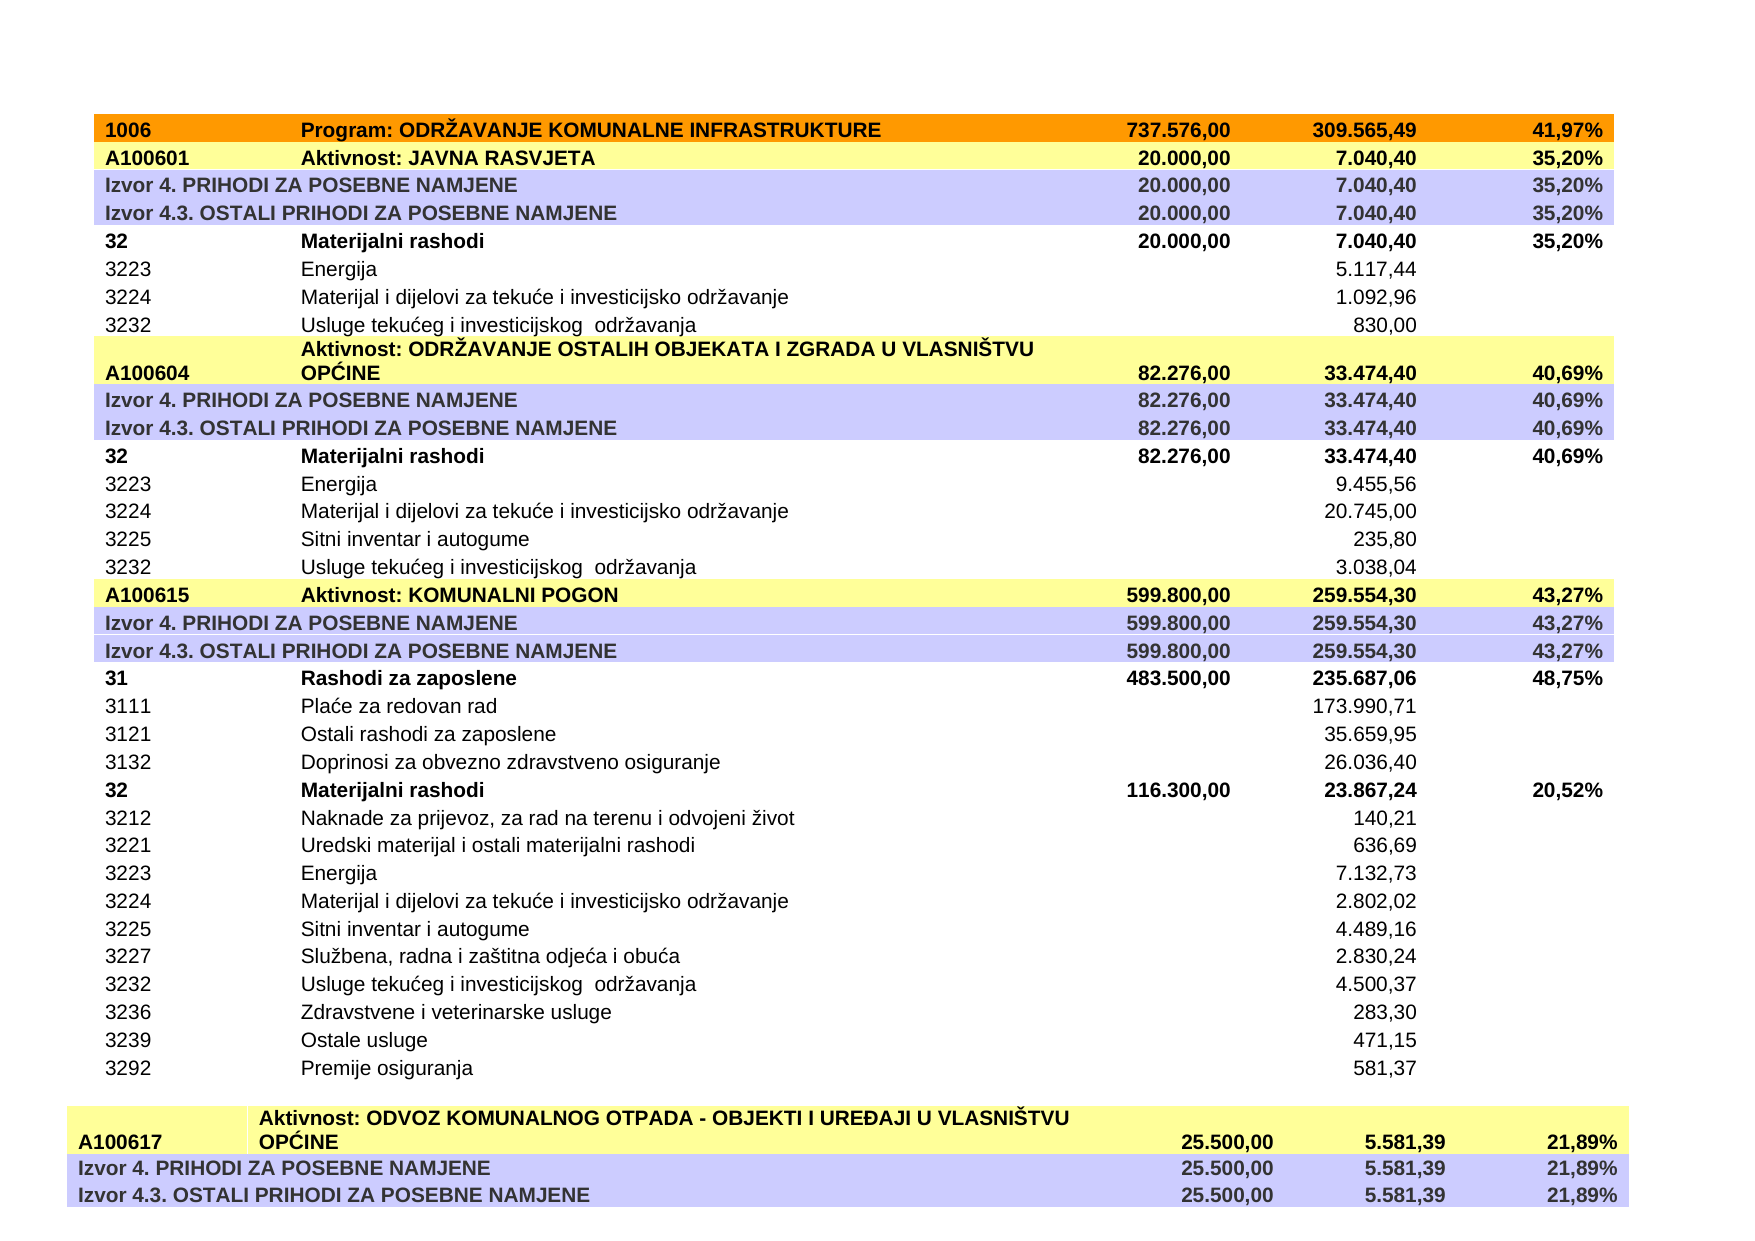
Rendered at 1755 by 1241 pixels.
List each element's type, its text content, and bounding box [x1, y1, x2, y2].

table_cell 21,89% [1457, 1154, 1629, 1180]
table_cell Aktivnost: JAVNA RASVJETA [289, 142, 1056, 169]
table_cell 116.300,00 [1056, 774, 1242, 801]
table_cell 3221 [94, 829, 289, 857]
table_header 1006 [94, 114, 289, 142]
table_cell Materijal i dijelovi za tekuće i investicijsko održavanje [289, 885, 1056, 913]
table_cell 32 [94, 225, 289, 253]
table_cell 35.659,95 [1242, 718, 1428, 746]
table_header 21,89% [1457, 1106, 1629, 1154]
table_cell 5.117,44 [1242, 253, 1428, 281]
table_cell 82.276,00 [1056, 440, 1242, 468]
table_cell 636,69 [1242, 829, 1428, 857]
table_cell 26.036,40 [1242, 746, 1428, 774]
table_cell 3223 [94, 468, 289, 496]
table_cell 82.276,00 [1056, 412, 1242, 440]
table_cell 25.500,00 [1113, 1154, 1285, 1180]
table_cell 259.554,30 [1242, 635, 1428, 662]
table_cell 33.474,40 [1242, 384, 1428, 412]
table_cell 483.500,00 [1056, 663, 1242, 690]
table_cell 3121 [94, 718, 289, 746]
table_cell A100615 [94, 579, 289, 607]
table_cell Zdravstvene i veterinarske usluge [289, 996, 1056, 1024]
table_cell [1056, 253, 1242, 281]
table_cell [1056, 468, 1242, 496]
table_cell 4.500,37 [1242, 968, 1428, 996]
table_cell 471,15 [1242, 1024, 1428, 1052]
table_cell [1428, 1024, 1614, 1052]
table_cell A100601 [94, 142, 289, 169]
table_cell [1428, 857, 1614, 885]
table_cell 283,30 [1242, 996, 1428, 1024]
table_cell 35,20% [1428, 170, 1614, 197]
table_cell 35,20% [1428, 142, 1614, 169]
table_cell [1428, 523, 1614, 551]
table_cell 82.276,00 [1056, 336, 1242, 384]
table_cell [1428, 746, 1614, 774]
table_cell Premije osiguranja [289, 1052, 1056, 1079]
table_cell Materijalni rashodi [289, 774, 1056, 801]
table_cell [1428, 468, 1614, 496]
table_cell Usluge tekućeg i investicijskog održavanja [289, 309, 1056, 336]
table_cell 35,20% [1428, 225, 1614, 253]
table_cell 20.000,00 [1056, 197, 1242, 225]
table_cell 3236 [94, 996, 289, 1024]
table_cell [1056, 1052, 1242, 1079]
table_cell Materijal i dijelovi za tekuće i investicijsko održavanje [289, 281, 1056, 308]
table_cell [1056, 496, 1242, 523]
table_cell 3212 [94, 801, 289, 829]
table_header Program: ODRŽAVANJE KOMUNALNE INFRASTRUKTURE [289, 114, 1056, 142]
table_cell [1428, 913, 1614, 941]
table_cell Uredski materijal i ostali materijalni rashodi [289, 829, 1056, 857]
table_cell Materijalni rashodi [289, 440, 1056, 468]
table_cell 40,69% [1428, 384, 1614, 412]
table_cell [1056, 281, 1242, 308]
table_cell [1056, 829, 1242, 857]
table_cell 7.040,40 [1242, 170, 1428, 197]
table_cell 3292 [94, 1052, 289, 1079]
table_cell 3232 [94, 551, 289, 579]
table_cell [1428, 281, 1614, 308]
table_cell [1428, 690, 1614, 718]
table_cell [1056, 857, 1242, 885]
table_cell [1428, 551, 1614, 579]
table_cell 3225 [94, 913, 289, 941]
table_header 25.500,00 [1113, 1106, 1285, 1154]
table_cell Usluge tekućeg i investicijskog održavanja [289, 551, 1056, 579]
table_cell 43,27% [1428, 635, 1614, 662]
table_cell 5.581,39 [1285, 1180, 1457, 1207]
table_cell 40,69% [1428, 440, 1614, 468]
table_cell 599.800,00 [1056, 607, 1242, 634]
table_cell Energija [289, 468, 1056, 496]
table_cell 3232 [94, 968, 289, 996]
table_cell Plaće za redovan rad [289, 690, 1056, 718]
table_cell Materijal i dijelovi za tekuće i investicijsko održavanje [289, 496, 1056, 523]
table_cell 259.554,30 [1242, 607, 1428, 634]
table_cell 3224 [94, 885, 289, 913]
table_header 737.576,00 [1056, 114, 1242, 142]
table_cell [1428, 253, 1614, 281]
table_cell Izvor 4.3. OSTALI PRIHODI ZA POSEBNE NAMJENE [94, 197, 1056, 225]
table_cell [1056, 718, 1242, 746]
table_cell [1428, 829, 1614, 857]
table_cell Izvor 4.3. OSTALI PRIHODI ZA POSEBNE NAMJENE [67, 1180, 1113, 1207]
table_cell [1428, 718, 1614, 746]
table_cell Ostali rashodi za zaposlene [289, 718, 1056, 746]
table_cell [1056, 551, 1242, 579]
table_cell A100604 [94, 336, 289, 384]
table_cell 7.040,40 [1242, 142, 1428, 169]
table_cell 48,75% [1428, 663, 1614, 690]
table_cell [1056, 885, 1242, 913]
table_header 309.565,49 [1242, 114, 1428, 142]
table_cell [1056, 523, 1242, 551]
table_cell Materijalni rashodi [289, 225, 1056, 253]
table_cell 3223 [94, 857, 289, 885]
table_cell 82.276,00 [1056, 384, 1242, 412]
table_header Aktivnost: ODVOZ KOMUNALNOG OTPADA - OBJEKTI I UREĐAJI U VLASNIŠTVU OPĆINE [248, 1106, 1113, 1154]
table_cell 43,27% [1428, 579, 1614, 607]
table_cell 35,20% [1428, 197, 1614, 225]
table_cell 3225 [94, 523, 289, 551]
table_cell Izvor 4. PRIHODI ZA POSEBNE NAMJENE [94, 607, 1056, 634]
table_cell 3232 [94, 309, 289, 336]
table_cell 23.867,24 [1242, 774, 1428, 801]
table_cell Službena, radna i zaštitna odjeća i obuća [289, 941, 1056, 968]
table_cell 599.800,00 [1056, 579, 1242, 607]
table_cell 7.040,40 [1242, 225, 1428, 253]
table_cell Aktivnost: ODRŽAVANJE OSTALIH OBJEKATA I ZGRADA U VLASNIŠTVU OPĆINE [289, 336, 1056, 384]
table_cell [1428, 968, 1614, 996]
table_cell [1056, 746, 1242, 774]
table_cell 31 [94, 663, 289, 690]
table_cell 3224 [94, 281, 289, 308]
table_cell 235,80 [1242, 523, 1428, 551]
table_cell [1056, 690, 1242, 718]
table_cell 3.038,04 [1242, 551, 1428, 579]
table_cell Naknade za prijevoz, za rad na terenu i odvojeni život [289, 801, 1056, 829]
table_cell 1.092,96 [1242, 281, 1428, 308]
table_cell 3132 [94, 746, 289, 774]
table_cell 40,69% [1428, 336, 1614, 384]
table_cell 830,00 [1242, 309, 1428, 336]
table_cell [1056, 996, 1242, 1024]
table_cell [1056, 309, 1242, 336]
table_cell 3111 [94, 690, 289, 718]
table_cell Energija [289, 857, 1056, 885]
table_header A100617 [67, 1106, 247, 1154]
table_cell [1428, 996, 1614, 1024]
table_cell 33.474,40 [1242, 412, 1428, 440]
table_cell 599.800,00 [1056, 635, 1242, 662]
table_cell Sitni inventar i autogume [289, 523, 1056, 551]
table_cell 3227 [94, 941, 289, 968]
table_cell Rashodi za zaposlene [289, 663, 1056, 690]
table_cell 4.489,16 [1242, 913, 1428, 941]
table_cell Energija [289, 253, 1056, 281]
table_cell 3223 [94, 253, 289, 281]
table_cell 2.802,02 [1242, 885, 1428, 913]
table_cell 9.455,56 [1242, 468, 1428, 496]
table_cell 20.000,00 [1056, 142, 1242, 169]
table_cell 7.040,40 [1242, 197, 1428, 225]
table_cell 20.000,00 [1056, 225, 1242, 253]
table_cell [1428, 309, 1614, 336]
table_cell [1056, 1024, 1242, 1052]
table_cell Izvor 4.3. OSTALI PRIHODI ZA POSEBNE NAMJENE [94, 412, 1056, 440]
table_cell 25.500,00 [1113, 1180, 1285, 1207]
table_header 5.581,39 [1285, 1106, 1457, 1154]
table_cell 3224 [94, 496, 289, 523]
table_header 41,97% [1428, 114, 1614, 142]
table_cell [1428, 941, 1614, 968]
table_cell Ostale usluge [289, 1024, 1056, 1052]
table_cell 32 [94, 774, 289, 801]
table_cell [1056, 913, 1242, 941]
table_cell 140,21 [1242, 801, 1428, 829]
table_cell [1428, 885, 1614, 913]
table_cell Aktivnost: KOMUNALNI POGON [289, 579, 1056, 607]
table_cell Izvor 4.3. OSTALI PRIHODI ZA POSEBNE NAMJENE [94, 635, 1056, 662]
table_cell [1428, 496, 1614, 523]
table_cell 5.581,39 [1285, 1154, 1457, 1180]
table_cell 2.830,24 [1242, 941, 1428, 968]
table_cell 21,89% [1457, 1180, 1629, 1207]
table_cell 20.000,00 [1056, 170, 1242, 197]
table_cell Izvor 4. PRIHODI ZA POSEBNE NAMJENE [94, 384, 1056, 412]
table_cell Usluge tekućeg i investicijskog održavanja [289, 968, 1056, 996]
table_cell 173.990,71 [1242, 690, 1428, 718]
table_cell 3239 [94, 1024, 289, 1052]
table_cell 20.745,00 [1242, 496, 1428, 523]
table_cell 40,69% [1428, 412, 1614, 440]
table_cell [1428, 801, 1614, 829]
table_cell [1428, 1052, 1614, 1079]
table_cell Izvor 4. PRIHODI ZA POSEBNE NAMJENE [67, 1154, 1113, 1180]
table_cell Izvor 4. PRIHODI ZA POSEBNE NAMJENE [94, 170, 1056, 197]
table_cell Doprinosi za obvezno zdravstveno osiguranje [289, 746, 1056, 774]
table_cell 33.474,40 [1242, 440, 1428, 468]
table_cell [1056, 801, 1242, 829]
table_cell 7.132,73 [1242, 857, 1428, 885]
table_cell 33.474,40 [1242, 336, 1428, 384]
table_cell 259.554,30 [1242, 579, 1428, 607]
table_cell 581,37 [1242, 1052, 1428, 1079]
table_cell 32 [94, 440, 289, 468]
table_cell [1056, 968, 1242, 996]
table_cell [1056, 941, 1242, 968]
table_cell 235.687,06 [1242, 663, 1428, 690]
table_cell 43,27% [1428, 607, 1614, 634]
table_cell 20,52% [1428, 774, 1614, 801]
table_cell Sitni inventar i autogume [289, 913, 1056, 941]
